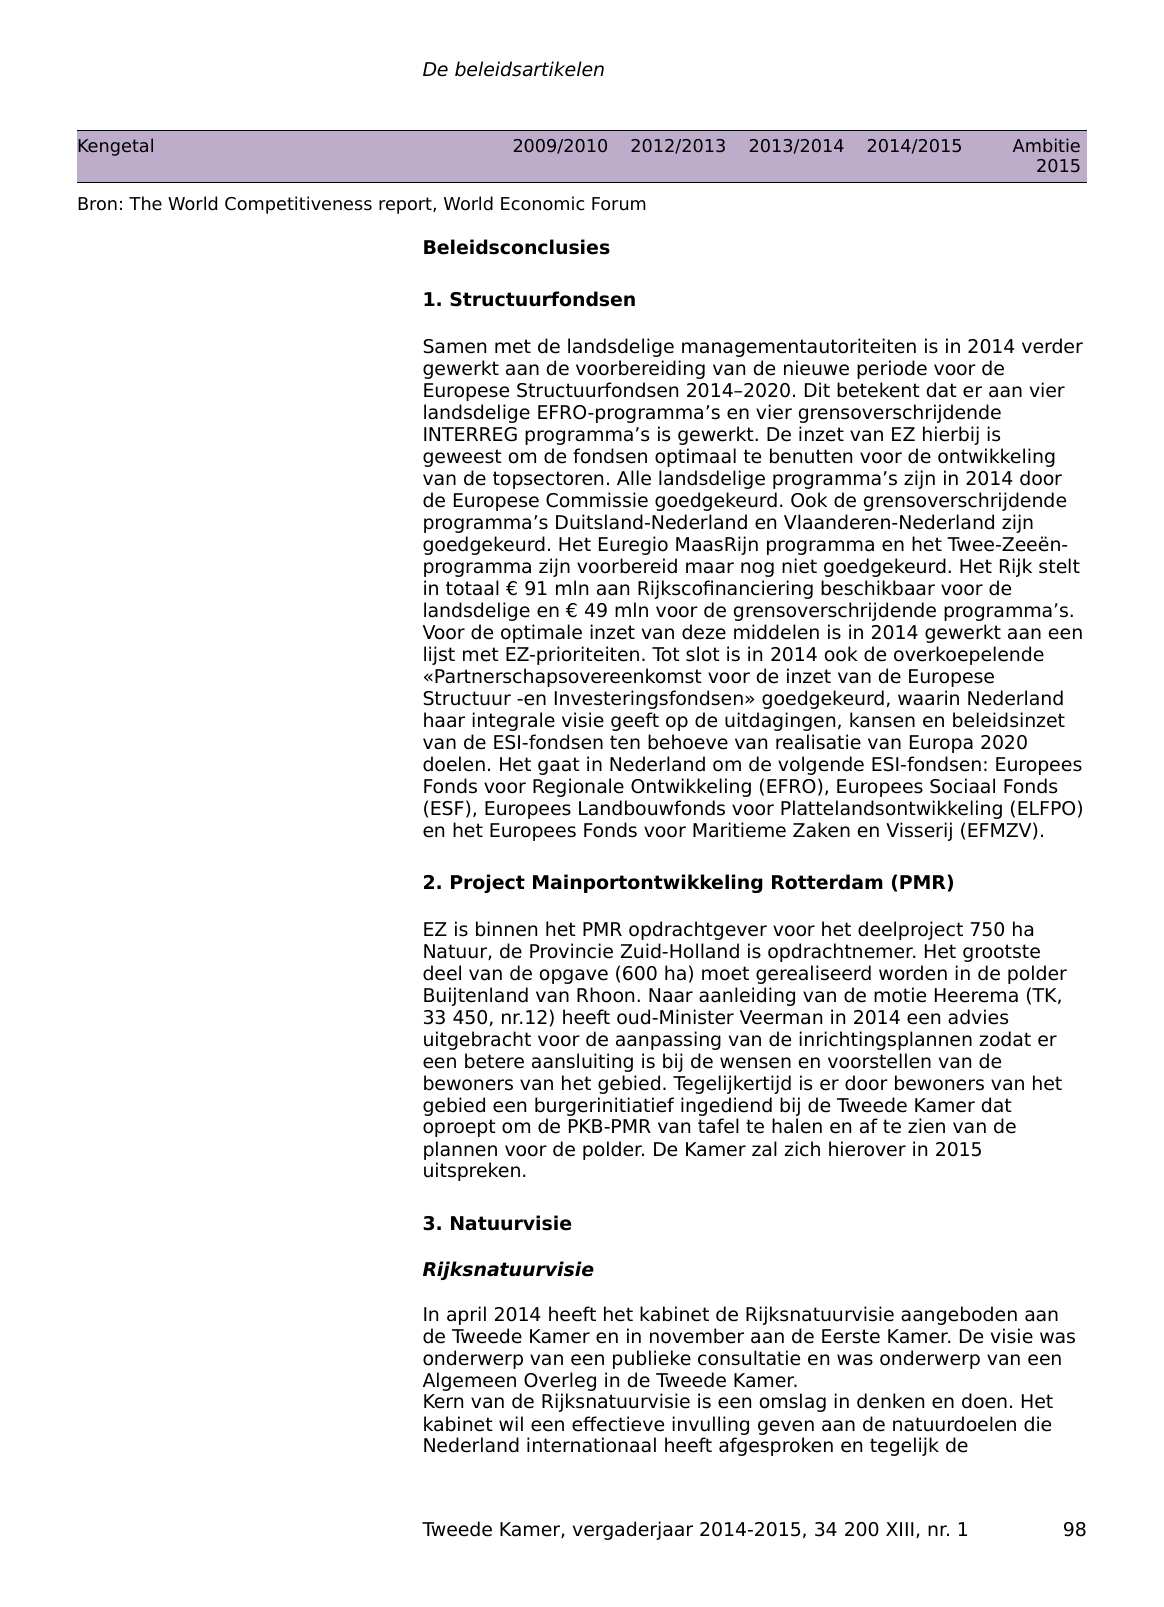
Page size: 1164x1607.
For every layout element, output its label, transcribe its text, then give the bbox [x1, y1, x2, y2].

text In april 2014 heeft het kabinet de Rijksnatuurvisie aangeboden aan de Tweede Kamer en in november aan de Eerste Kamer. De visie was onderwerp van een publieke consultatie en was onderwerp van een Algemeen Overleg in de Tweede Kamer. [422, 1303, 1087, 1391]
table_cell Bron: The World Competitiveness report, World Economic Forum [77, 183, 1087, 215]
subtitle 3. Natuurvisie [422, 1212, 1087, 1234]
subtitle Rijksnatuurvisie [422, 1259, 1087, 1281]
table_header Kengetal [77, 131, 496, 182]
subtitle Beleidsconclusies [422, 237, 1087, 259]
text Samen met de landsdelige managementautoriteiten is in 2014 verder gewerkt aan de voorbereiding van de nieuwe periode voor de Europese Structuurfondsen 2014–2020. Dit betekent dat er aan vier landsdelige EFRO-programma’s en vier grensoverschrijdende INTERREG programma’s is gewerkt. De inzet van EZ hierbij is geweest om de fondsen optimaal te benutten voor de ontwikkeling van de topsectoren. Alle landsdelige programma’s zijn in 2014 door de Europese Commissie goedgekeurd. Ook de grensoverschrijdende programma’s Duitsland-Nederland en Vlaanderen-Nederland zijn goedgekeurd. Het Euregio MaasRijn programma en het Twee-Zeeën-programma zijn voorbereid maar nog niet goedgekeurd. Het Rijk stelt in totaal € 91 mln aan Rijkscofinanciering beschikbaar voor de landsdelige en € 49 mln voor de grensoverschrijdende programma’s. Voor de optimale inzet van deze middelen is in 2014 gewerkt aan een lijst met EZ-prioriteiten. Tot slot is in 2014 ook de overkoepelende «Partnerschapsovereenkomst voor de inzet van de Europese Structuur -en Investeringsfondsen» goedgekeurd, waarin Nederland haar integrale visie geeft op de uitdagingen, kansen en beleidsinzet van de ESI-fondsen ten behoeve van realisatie van Europa 2020 doelen. Het gaat in Nederland om de volgende ESI-fondsen: Europees Fonds voor Regionale Ontwikkeling (EFRO), Europees Sociaal Fonds (ESF), Europees Landbouwfonds voor Plattelandsontwikkeling (ELFPO) en het Europees Fonds voor Maritieme Zaken en Visserij (EFMZV). [422, 336, 1087, 842]
table_header 2013/2014 [732, 131, 850, 182]
subtitle 2. Project Mainportontwikkeling Rotterdam (PMR) [422, 872, 1087, 894]
subtitle 1. Structuurfondsen [422, 289, 1087, 311]
table_header 2014/2015 [850, 131, 968, 182]
table_header Ambitie 2015 [969, 131, 1087, 182]
text Kern van de Rijksnatuurvisie is een omslag in denken en doen. Het kabinet wil een effectieve invulling geven aan de natuurdoelen die Nederland internationaal heeft afgesproken en tegelijk de [422, 1391, 1087, 1457]
table_header 2009/2010 [496, 131, 614, 182]
table_header 2012/2013 [614, 131, 732, 182]
text EZ is binnen het PMR opdrachtgever voor het deelproject 750 ha Natuur, de Provincie Zuid-Holland is opdrachtnemer. Het grootste deel van de opgave (600 ha) moet gerealiseerd worden in de polder Buijtenland van Rhoon. Naar aanleiding van de motie Heerema (TK, 33 450, nr.12) heeft oud-Minister Veerman in 2014 een advies uitgebracht voor de aanpassing van de inrichtingsplannen zodat er een betere aansluiting is bij de wensen en voorstellen van de bewoners van het gebied. Tegelijkertijd is er door bewoners van het gebied een burgerinitiatief ingediend bij de Tweede Kamer dat oproept om de PKB-PMR van tafel te halen en af te zien van de plannen voor de polder. De Kamer zal zich hierover in 2015 uitspreken. [422, 919, 1087, 1182]
